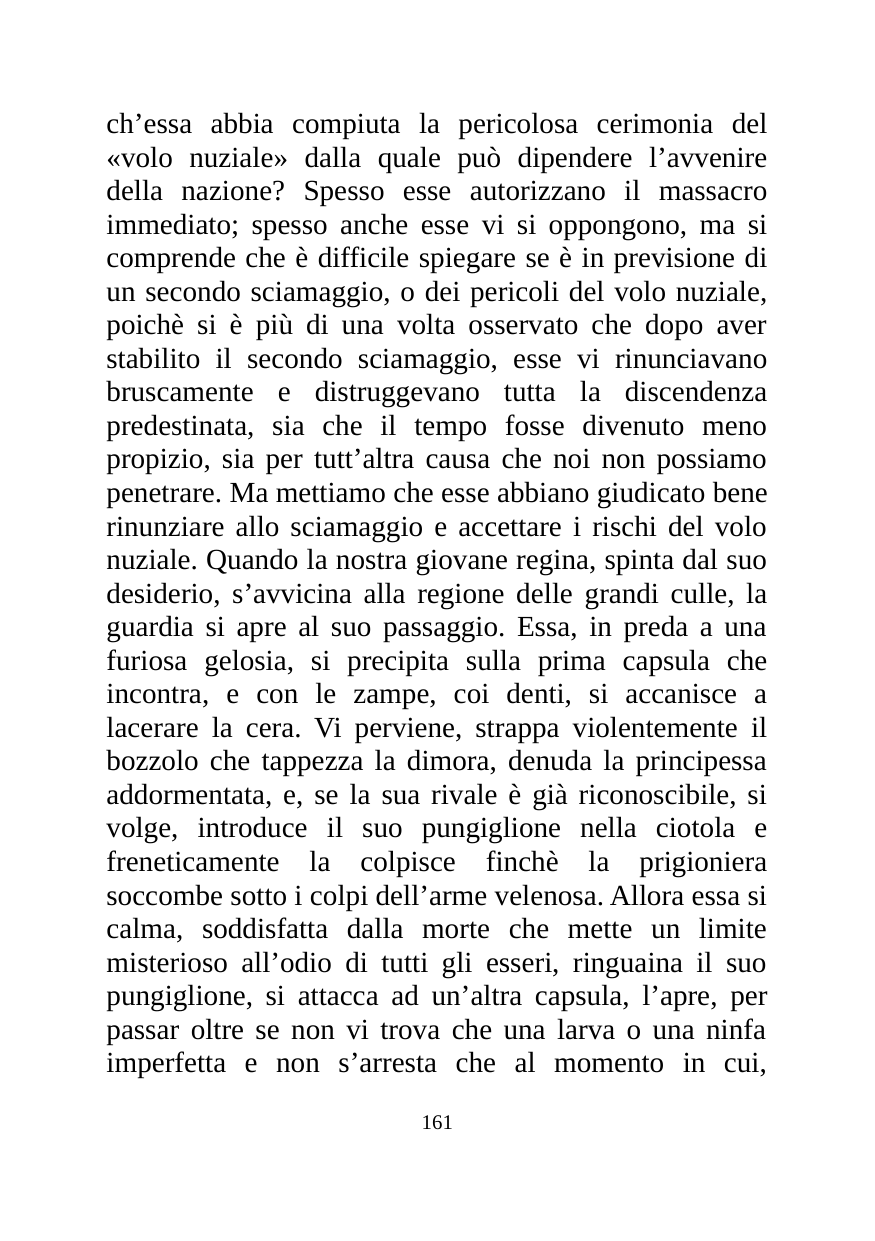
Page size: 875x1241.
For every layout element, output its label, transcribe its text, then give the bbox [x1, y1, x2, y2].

text ch’essa abbia compiuta la pericolosa cerimonia del «volo nuziale» dalla quale può dipendere l’avvenire della nazione? Spesso esse autorizzano il massacro immediato; spesso anche esse vi si oppongono, ma si comprende che è difficile spiegare se è in previsione di un secondo sciamaggio, o dei pericoli del volo nuziale, poichè si è più di una volta osservato che dopo aver stabilito il secondo sciamaggio, esse vi rinunciavano bruscamente e distruggevano tutta la discendenza predestinata, sia che il tempo fosse divenuto meno propizio, sia per tutt’altra causa che noi non possiamo penetrare. Ma mettiamo che esse abbiano giudicato bene rinunziare allo sciamaggio e accettare i rischi del volo nuziale. Quando la nostra giovane regina, spinta dal suo desiderio, s’avvicina alla regione delle grandi culle, la guardia si apre al suo passaggio. Essa, in preda a una furiosa gelosia, si precipita sulla prima capsula che incontra, e con le zampe, coi denti, si accanisce a lacerare la cera. Vi perviene, strappa violentemente il bozzolo che tappezza la dimora, denuda la principessa addormentata, e, se la sua rivale è già riconoscibile, si volge, introduce il suo pungiglione nella ciotola e freneticamente la colpisce finchè la prigioniera soccombe sotto i colpi dell’arme velenosa. Allora essa si calma, soddisfatta dalla morte che mette un limite misterioso all’odio di tutti gli esseri, ringuaina il suo pungiglione, si attacca ad un’altra capsula, l’apre, per passar oltre se non vi trova che una larva o una ninfa imperfetta e non s’arresta che al momento in cui, [106, 106, 768, 1079]
